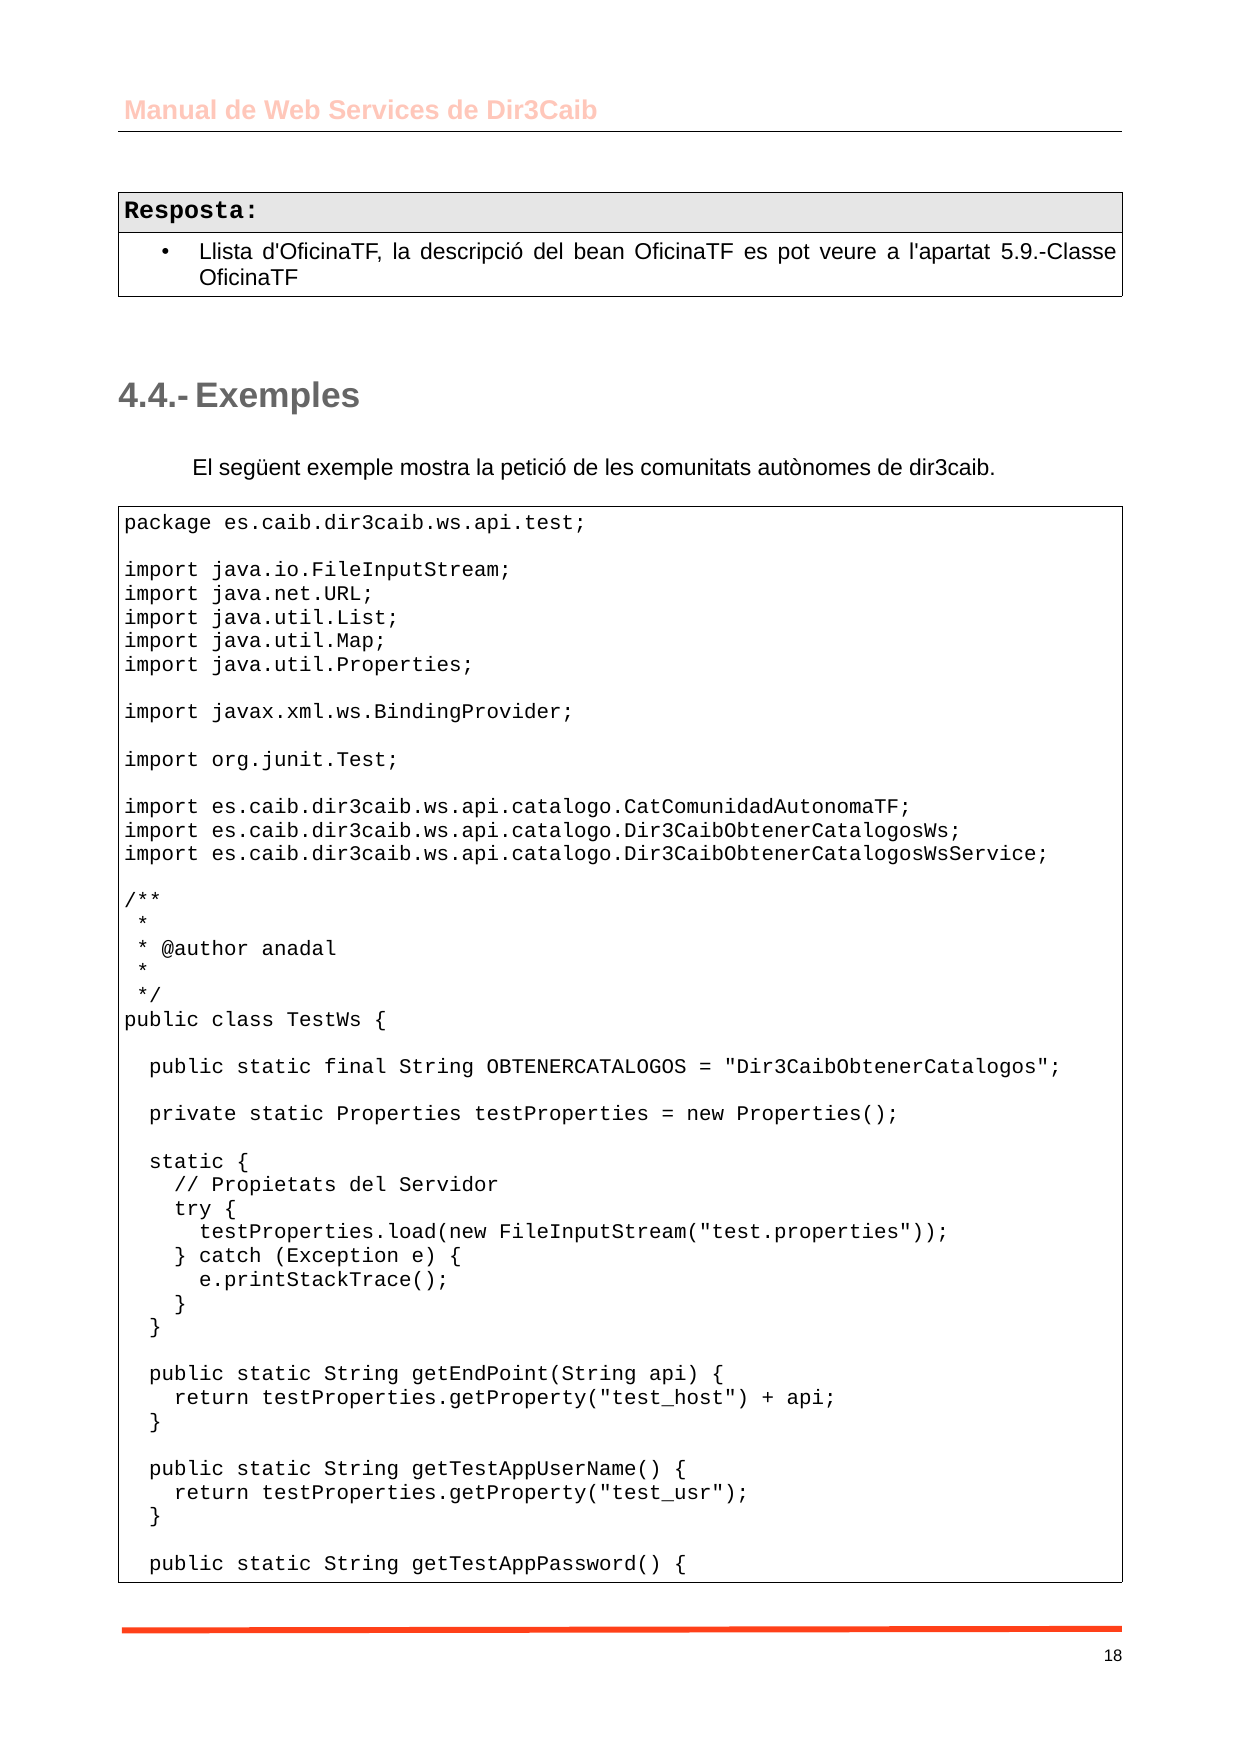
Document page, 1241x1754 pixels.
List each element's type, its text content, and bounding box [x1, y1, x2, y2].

subtitle Exemples [118, 374, 1122, 415]
table_cell Resposta: [119, 193, 1122, 232]
table_header package es.caib.dir3caib.ws.api.test; import java.io.FileInputStream; import java.net.URL; import java.util.List; import java.util.Map; import java.util.Properties; import javax.xml.ws.BindingProvider; import org.junit.Test; import es.caib.dir3caib.ws.api.catalogo.CatComunidadAutonomaTF; import es.caib.dir3caib.ws.api.catalogo.Dir3CaibObtenerCatalogosWs; import es.caib.dir3caib.ws.api.catalogo.Dir3CaibObtenerCatalogosWsService; /** * * @author anadal * */ public class TestWs { public static final String OBTENERCATALOGOS = "Dir3CaibObtenerCatalogos"; private static Properties testProperties = new Properties(); static { // Propietats del Servidor try { testProperties.load(new FileInputStream("test.properties")); } catch (Exception e) { e.printStackTrace(); } } public static String getEndPoint(String api) { return testProperties.getProperty("test_host") + api; } public static String getTestAppUserName() { return testProperties.getProperty("test_usr"); } public static String getTestAppPassword() { [119, 507, 1122, 1582]
text El següent exemple mostra la petició de les comunitats autònomes de dir3caib. [118, 454, 1122, 480]
table_cell Llista d'OficinaTF, la descripció del bean OficinaTF es pot veure a l'apartat 5.9Classe OficinaTF [119, 233, 1122, 296]
